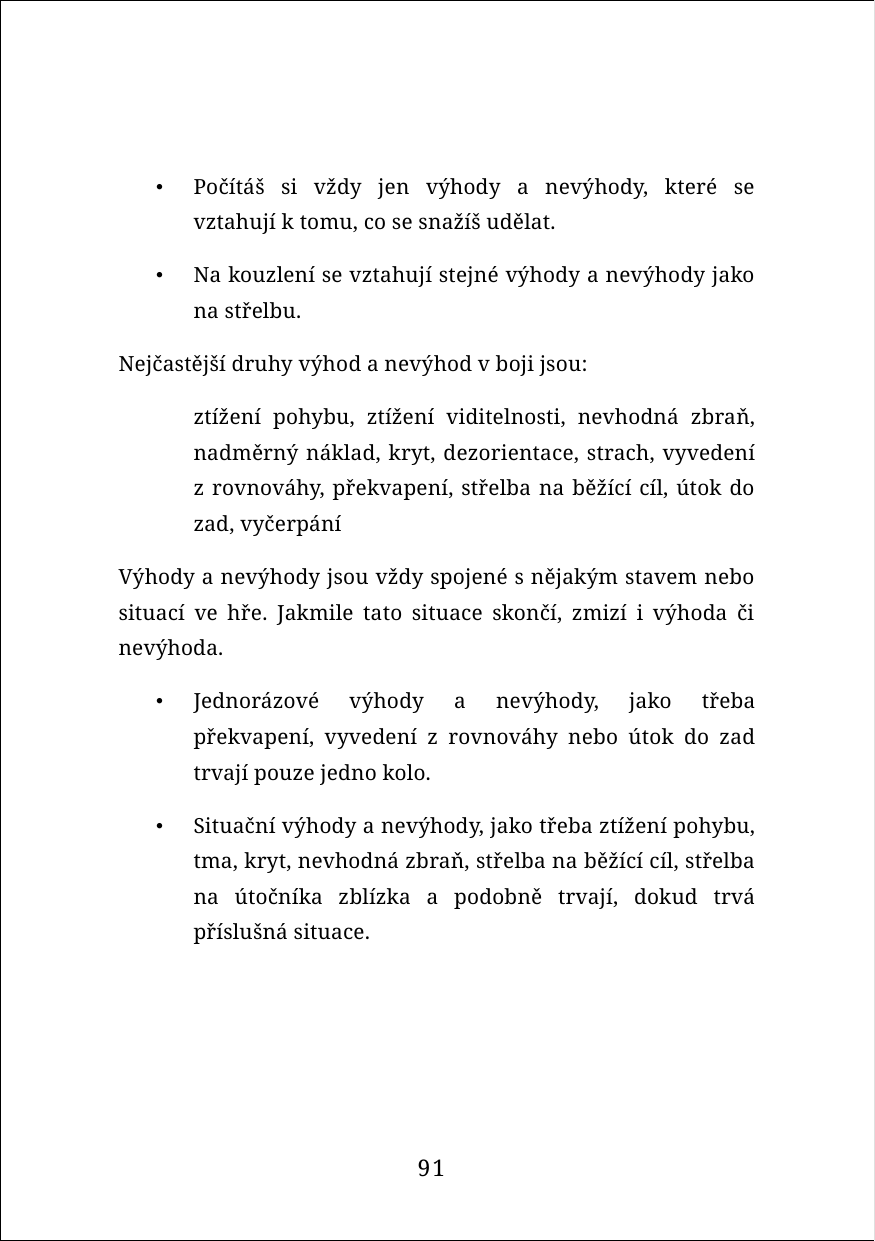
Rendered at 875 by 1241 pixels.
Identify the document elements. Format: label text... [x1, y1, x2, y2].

list Počítáš si vždy jen výhody a nevýhody, které se vztahují k tomu, co se snažíš udělat. [156, 172, 756, 236]
text Výhody a nevýhody jsou vždy spojené s nějakým stavem nebo situací ve hře. Jakmile tato situace skončí, zmizí i výhoda či nevýhoda. [118, 562, 756, 662]
list ztížení pohybu, ztížení viditelnosti, nevhodná zbraň, nadměrný náklad, kryt, dezorientace, strach, vyvedení z rovnováhy, překvapení, střelba na běžící cíl, útok do zad, vyčerpání [156, 402, 756, 537]
text Nejčastější druhy výhod a nevýhod v boji jsou: [118, 349, 756, 378]
list Jednorázové výhody a nevýhody, jako třeba překvapení, vyvedení z rovnováhy nebo útok do zad trvají pouze jedno kolo. [156, 687, 756, 786]
list Situační výhody a nevýhody, jako třeba ztížení pohybu, tma, kryt, nevhodná zbraň, střelba na běžící cíl, střelba na útočníka zblízka a podobně trvají, dokud trvá příslušná situace. [156, 811, 756, 946]
list Na kouzlení se vztahují stejné výhody a nevýhody jako na střelbu. [156, 261, 756, 324]
